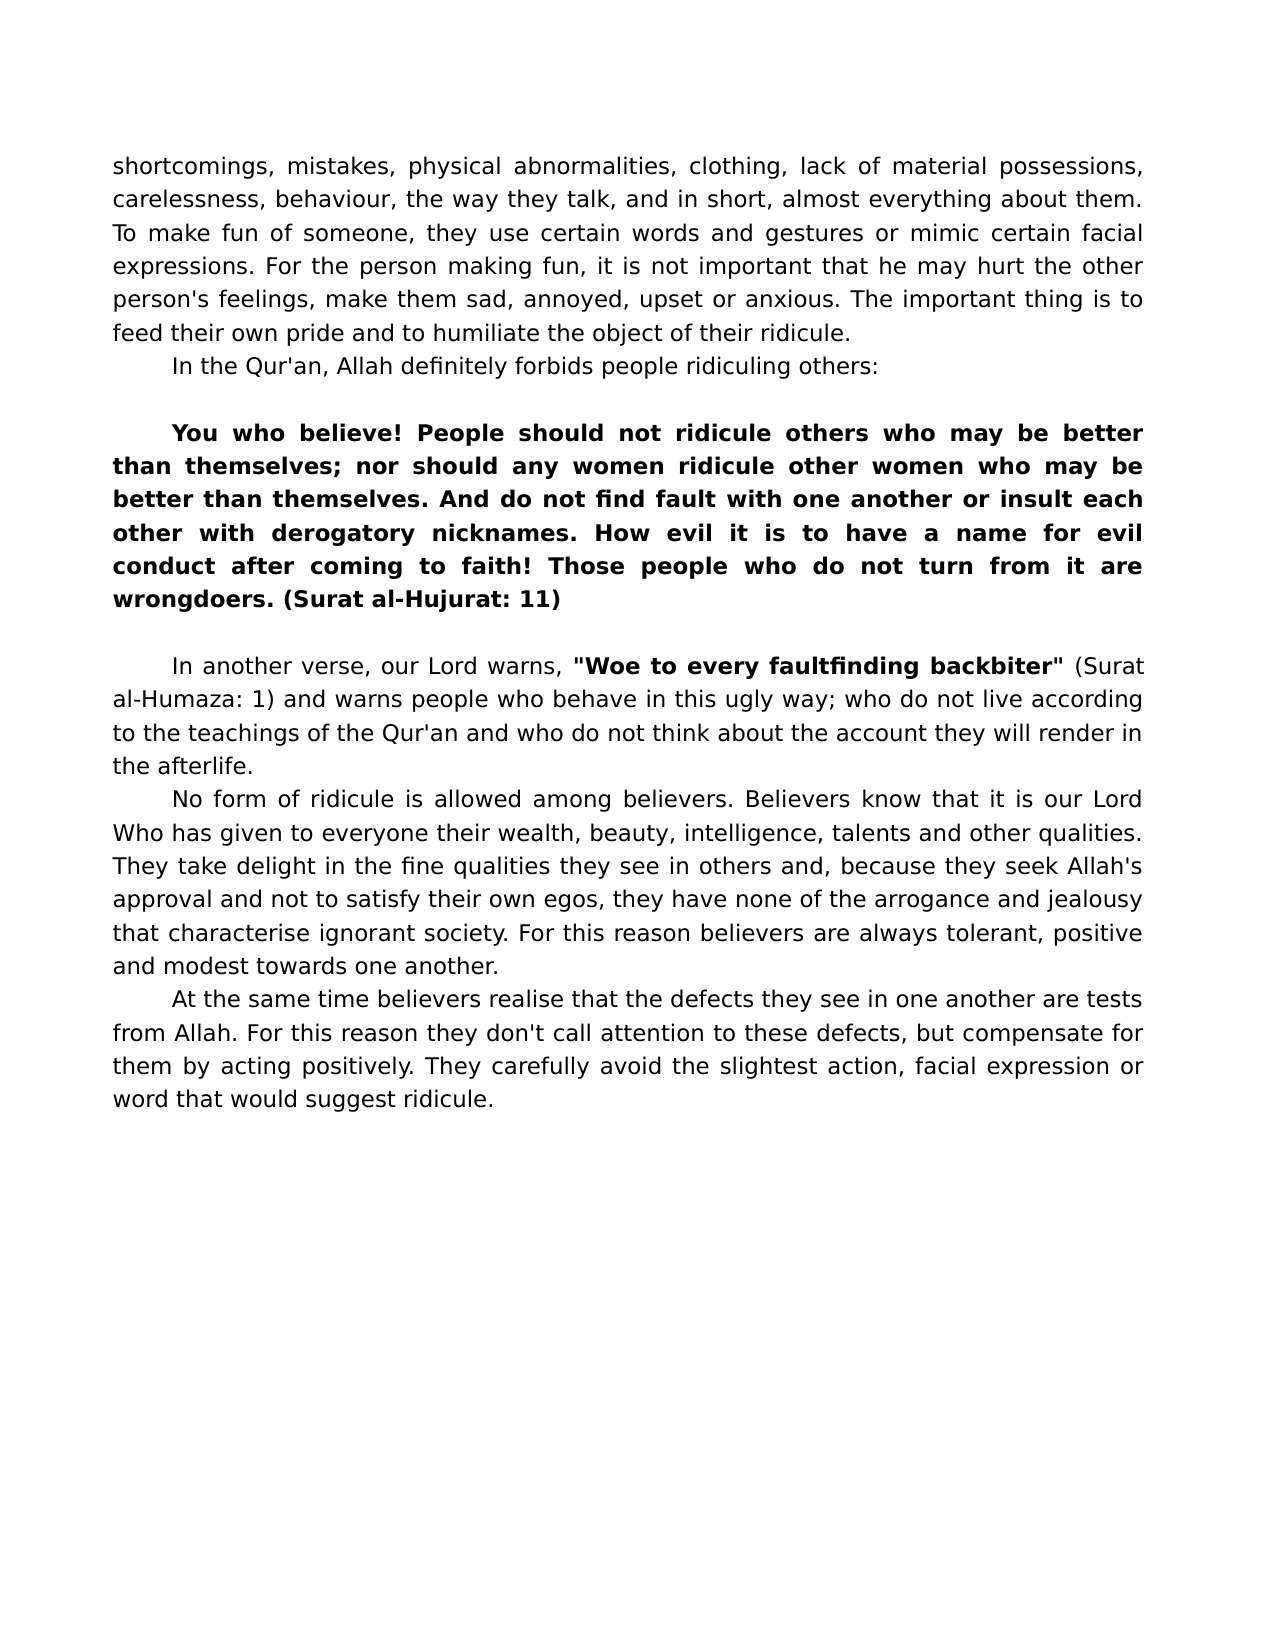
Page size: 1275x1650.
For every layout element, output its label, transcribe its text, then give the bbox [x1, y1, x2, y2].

text In the Qur'an, Allah definitely forbids people ridiculing others: [112, 348, 1145, 381]
text In another verse, our Lord warns, "Woe to every faultfinding backbiter" (Surat al-Humaza: 1) and warns people who behave in this ugly way; who do not live according to the teachings of the Qur'an and who do not think about the account they will render in the afterlife. [112, 648, 1145, 781]
text At the same time believers realise that the defects they see in one another are tests from Allah. For this reason they don't call attention to these defects, but compensate for them by acting positively. They carefully avoid the slightest action, facial expression or word that would suggest ridicule. [112, 981, 1145, 1114]
text No form of ridicule is allowed among believers. Believers know that it is our Lord Who has given to everyone their wealth, beauty, intelligence, talents and other qualities. They take delight in the fine qualities they see in others and, because they seek Allah's approval and not to satisfy their own egos, they have none of the arrogance and jealousy that characterise ignorant society. For this reason believers are always tolerant, positive and modest towards one another. [112, 781, 1145, 981]
text shortcomings, mistakes, physical abnormalities, clothing, lack of material possessions, carelessness, behaviour, the way they talk, and in short, almost everything about them. To make fun of someone, they use certain words and gestures or mimic certain facial expressions. For the person making fun, it is not important that he may hurt the other person's feelings, make them sad, annoyed, upset or anxious. The important thing is to feed their own pride and to humiliate the object of their ridicule. [112, 148, 1145, 348]
text You who believe! People should not ridicule others who may be better than themselves; nor should any women ridicule other women who may be better than themselves. And do not find fault with one another or insult each other with derogatory nicknames. How evil it is to have a name for evil conduct after coming to faith! Those people who do not turn from it are wrongdoers. (Surat al-Hujurat: 11) [112, 414, 1145, 614]
